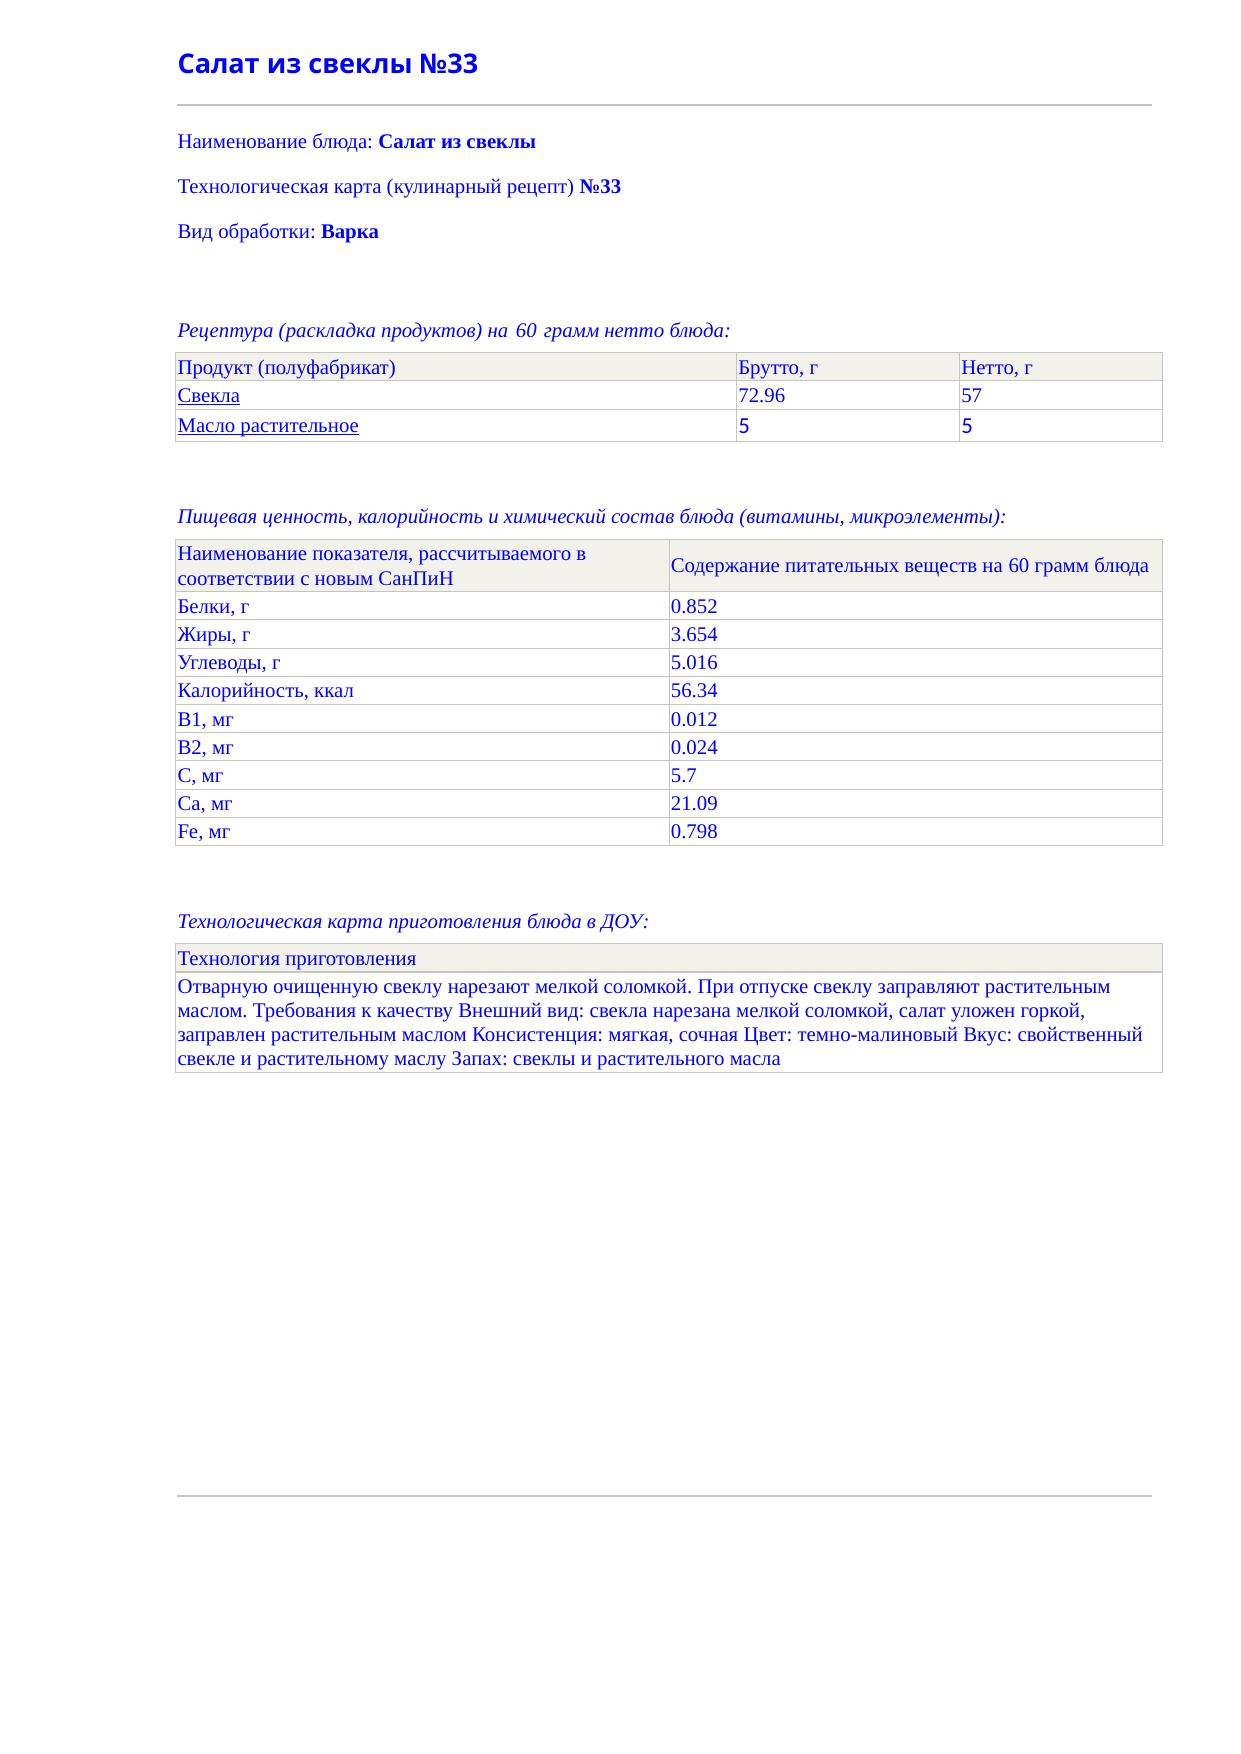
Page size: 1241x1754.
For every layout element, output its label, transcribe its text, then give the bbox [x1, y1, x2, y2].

table_cell 56.34 [670, 677, 1162, 704]
table_cell 72.96 [737, 381, 959, 408]
table_cell Ca, мг [176, 790, 669, 817]
table_cell 0.024 [670, 733, 1162, 760]
table_cell 0.852 [670, 592, 1162, 619]
table_header Наименование показателя, рассчитываемого в соответствии с новым СанПиН [176, 540, 669, 591]
table_cell Отварную очищенную свеклу нарезают мелкой соломкой. При отпуске свеклу заправляют растительным маслом. Требования к качеству Внешний вид: свекла нарезана мелкой соломкой, салат уложен горкой, заправлен растительным маслом Консистенция: мягкая, сочная Цвет: темно-малиновый Вкус: свойственный свекле и растительному маслу Запах: свеклы и растительного масла [176, 973, 1162, 1072]
table_cell Fe, мг [176, 818, 669, 845]
text Пищевая ценность, калорийность и химический состав блюда (витамины, микроэлементы): [177, 504, 1152, 528]
table_header Технология приготовления [176, 944, 1162, 971]
table_header Нетто, г [960, 353, 1162, 380]
text Вид обработки: Варка [177, 219, 1152, 243]
table_header Содержание питательных веществ на 60 грамм блюда [670, 540, 1162, 591]
table_cell 5 [737, 410, 959, 441]
table_cell Калорийность, ккал [176, 677, 669, 704]
table_cell C, мг [176, 761, 669, 789]
table_header Брутто, г [737, 353, 959, 380]
text Технологическая карта приготовления блюда в ДОУ: [177, 909, 1152, 933]
table_cell Белки, г [176, 592, 669, 619]
table_cell 0.012 [670, 705, 1162, 732]
table_cell 0.798 [670, 818, 1162, 845]
table_cell 5 [960, 410, 1162, 441]
text Наименование блюда: Салат из свеклы [177, 129, 1152, 153]
table_cell Жиры, г [176, 620, 669, 647]
table_cell Масло растительное [176, 410, 736, 441]
text Технологическая карта (кулинарный рецепт) №33 [177, 174, 1152, 198]
table_cell 57 [960, 381, 1162, 408]
table_cell Свекла [176, 381, 736, 408]
table_cell 5.7 [670, 761, 1162, 789]
text Салат из свеклы №33 [177, 44, 1152, 104]
table_cell 3.654 [670, 620, 1162, 647]
table_cell B2, мг [176, 733, 669, 760]
table_cell 5.016 [670, 649, 1162, 676]
text Рецептура (раскладка продуктов) на 60 грамм нетто блюда: [177, 318, 1152, 342]
table_cell 21.09 [670, 790, 1162, 817]
table_cell Углеводы, г [176, 649, 669, 676]
table_cell B1, мг [176, 705, 669, 732]
table_header Продукт (полуфабрикат) [176, 353, 736, 380]
